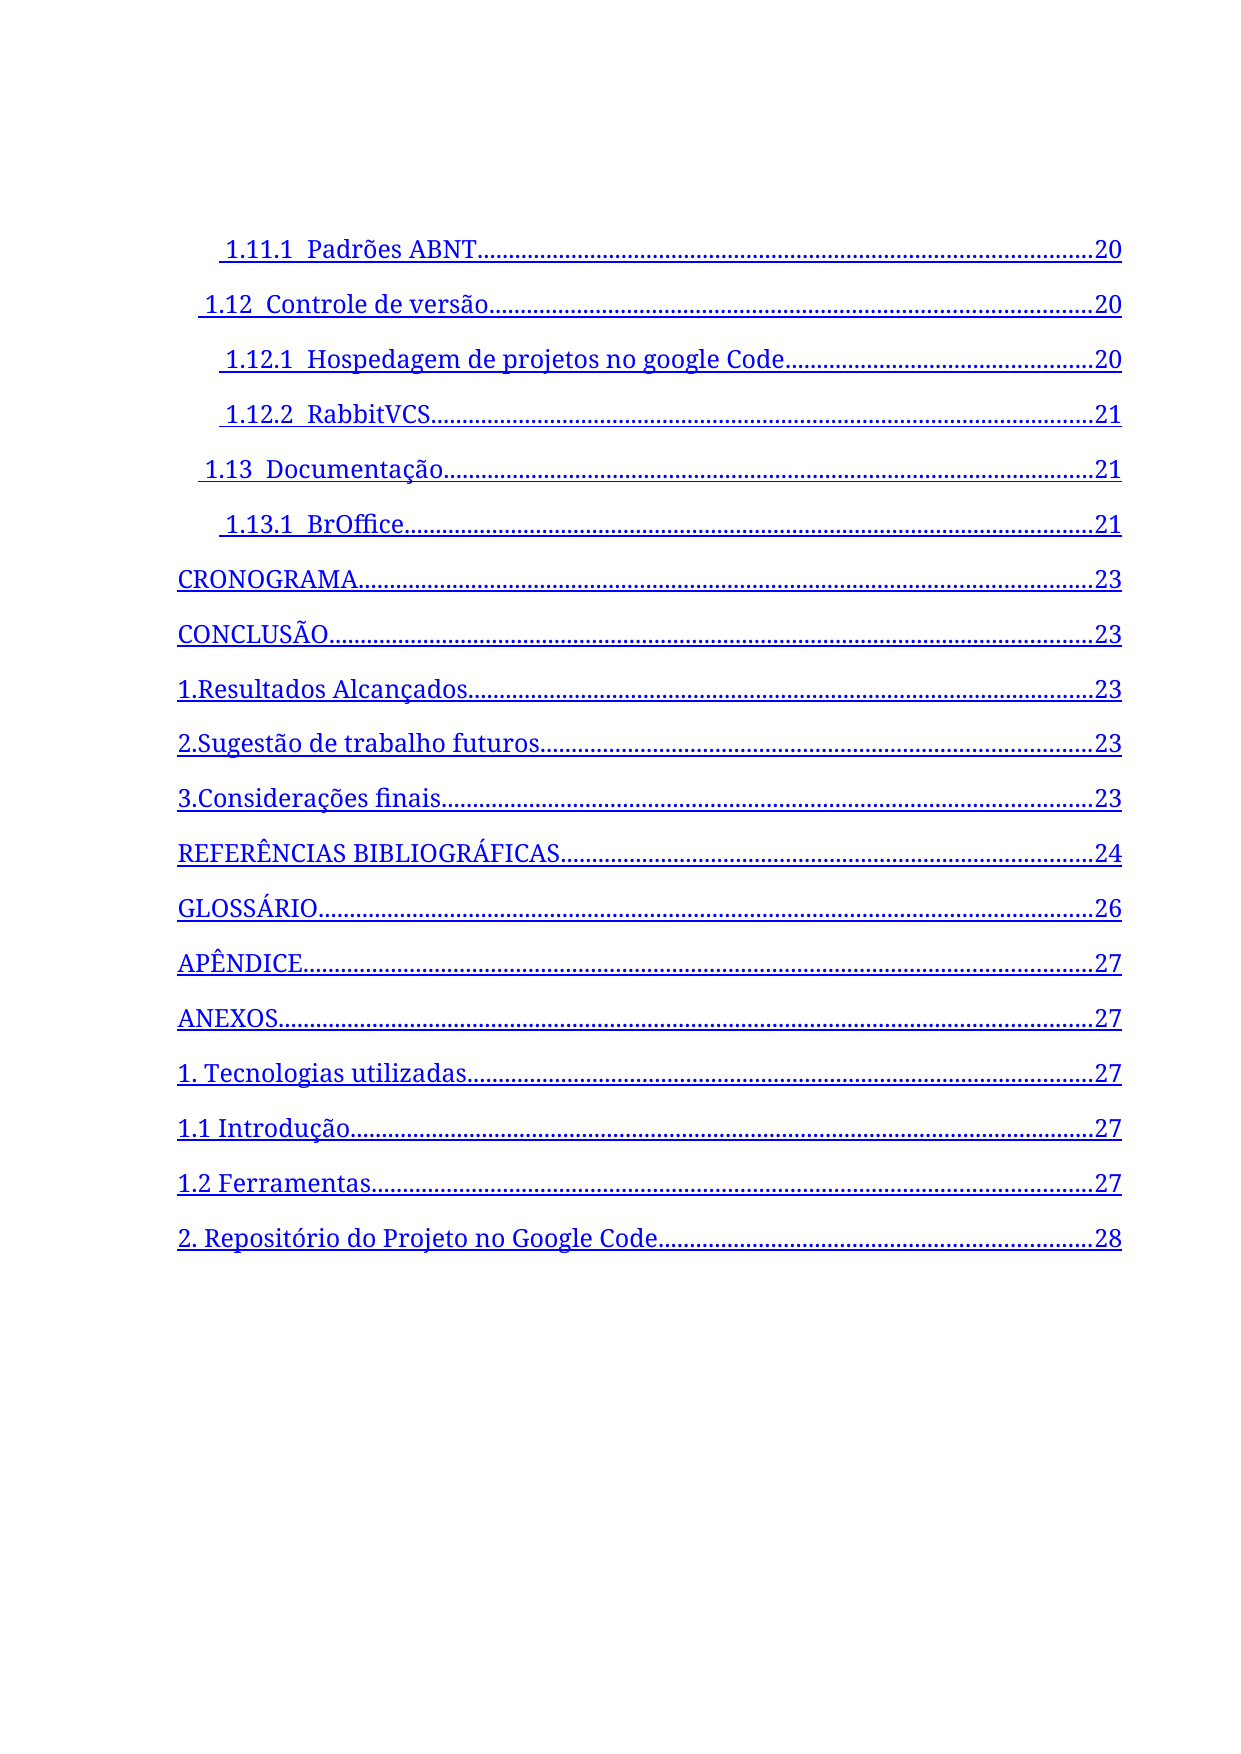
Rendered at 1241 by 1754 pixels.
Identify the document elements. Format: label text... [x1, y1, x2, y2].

text 1.11.1 Padrões ABNT 20 [219, 232, 1122, 261]
text CRONOGRAMA 23 [177, 561, 1122, 590]
text GLOSSÁRIO 26 [177, 891, 1122, 920]
text [177, 592, 1122, 596]
text 1. Tecnologias utilizadas 27 [177, 1056, 1122, 1084]
text 1.12 Controle de versão 20 [198, 287, 1122, 316]
text [198, 482, 1122, 486]
text REFERÊNCIAS BIBLIOGRÁFICAS 24 [177, 836, 1122, 865]
text APÊNDICE 27 [177, 946, 1122, 974]
text 2.Sugestão de trabalho futuros 23 [177, 726, 1122, 755]
text 1.Resultados Alcançados 23 [177, 671, 1122, 700]
text [219, 537, 1122, 541]
text 1.12.1 Hospedagem de projetos no google Code 20 [219, 342, 1122, 371]
text 1.13 Documentação 21 [198, 452, 1122, 481]
text [177, 976, 1122, 980]
text 1.13.1 BrOffice 21 [219, 507, 1122, 535]
text CONCLUSÃO 23 [177, 616, 1122, 645]
text 3.Considerações finais 23 [177, 781, 1122, 810]
text 1.2 Ferramentas 27 [177, 1165, 1122, 1194]
text [219, 427, 1122, 431]
text [177, 1031, 1122, 1035]
text 2. Repositório do Projeto no Google Code 28 [177, 1220, 1122, 1249]
text 1.1 Introdução 27 [177, 1110, 1122, 1139]
text 1.12.2 RabbitVCS 21 [219, 397, 1122, 426]
text ANEXOS 27 [177, 1001, 1122, 1029]
